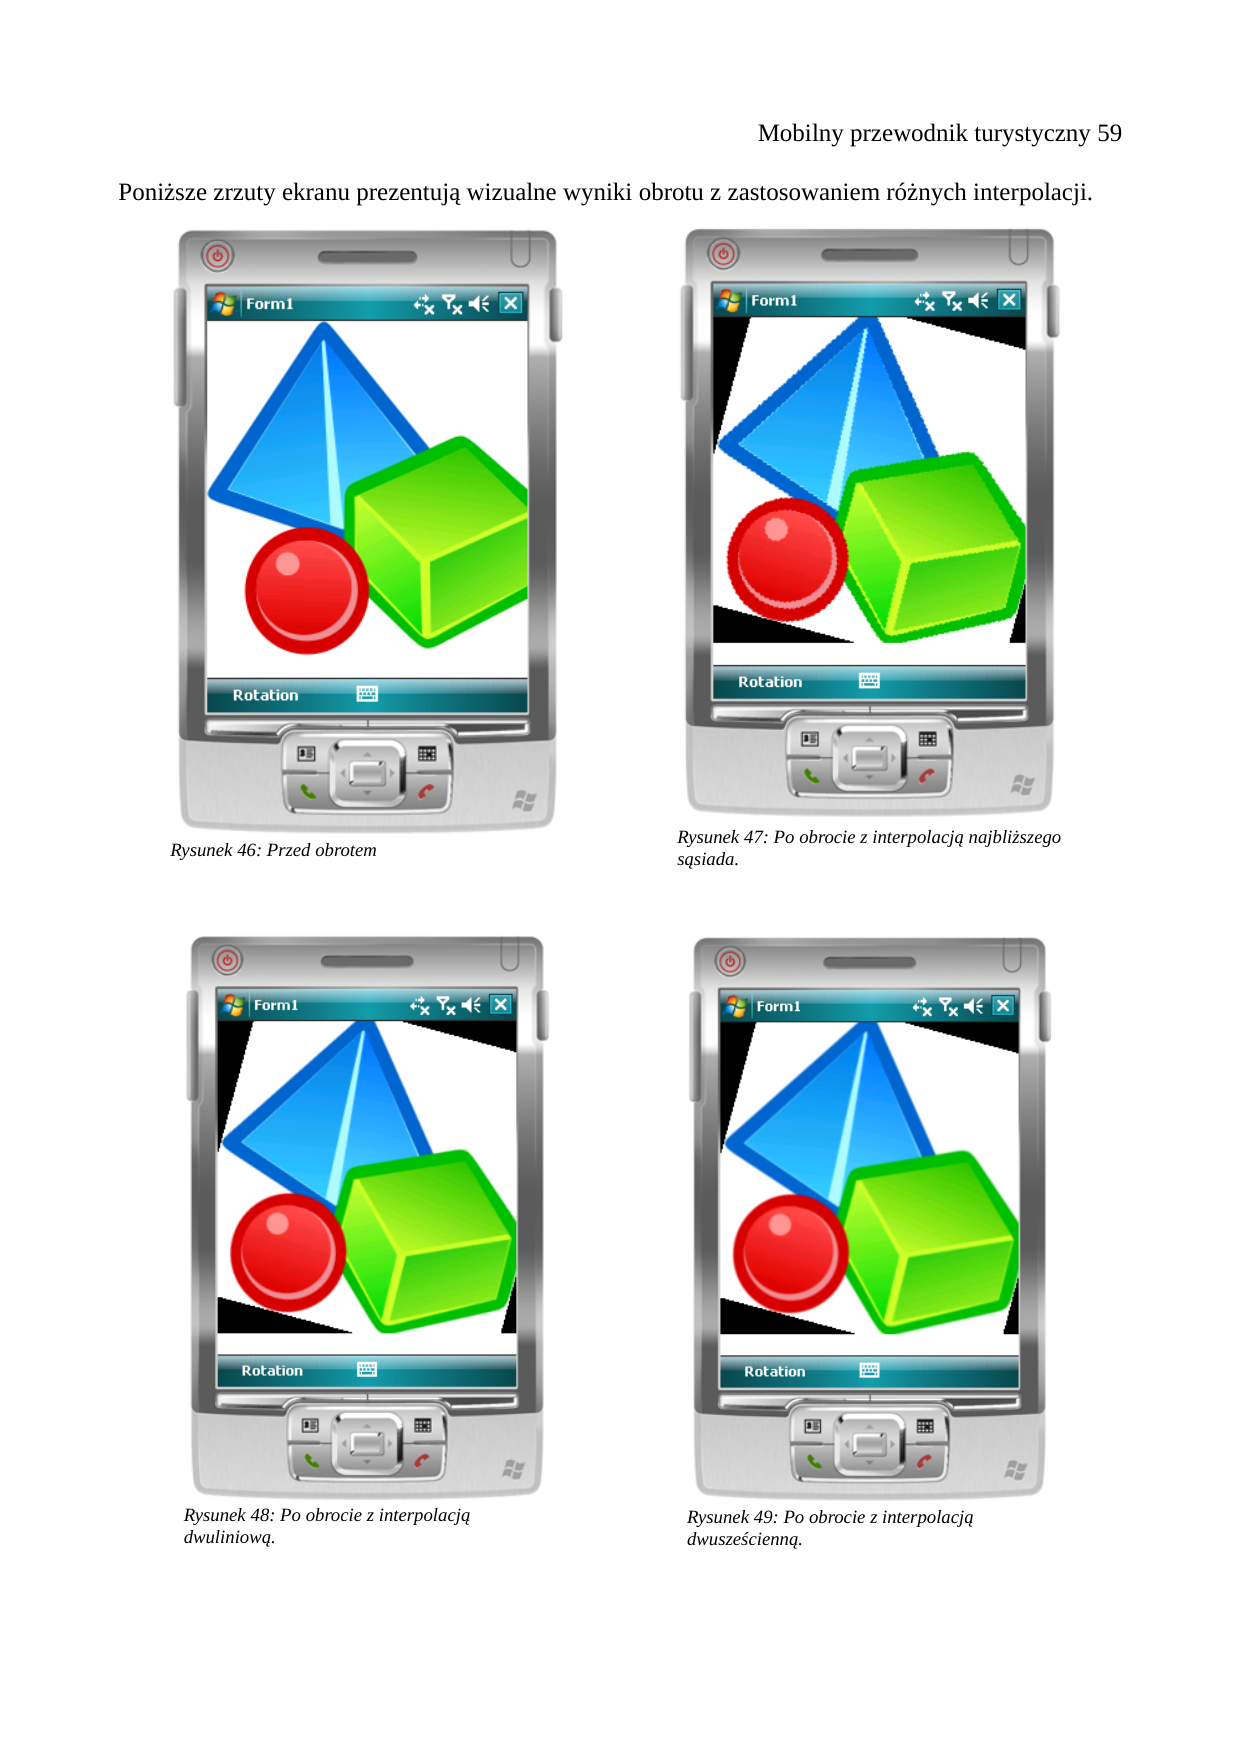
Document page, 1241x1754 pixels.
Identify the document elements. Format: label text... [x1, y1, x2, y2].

table_cell [118, 934, 620, 1591]
table_cell [620, 934, 1122, 1591]
text Poniższe zrzuty ekranu prezentują wizualne wyniki obrotu z zastosowaniem różnych interpolacji. [118, 177, 1122, 206]
picture [687, 933, 1056, 1507]
table_cell [620, 915, 1122, 933]
table_header [620, 206, 1122, 915]
picture [170, 224, 569, 839]
table_cell [118, 915, 620, 933]
picture [183, 933, 555, 1505]
picture [677, 224, 1065, 826]
table_header [118, 206, 620, 915]
